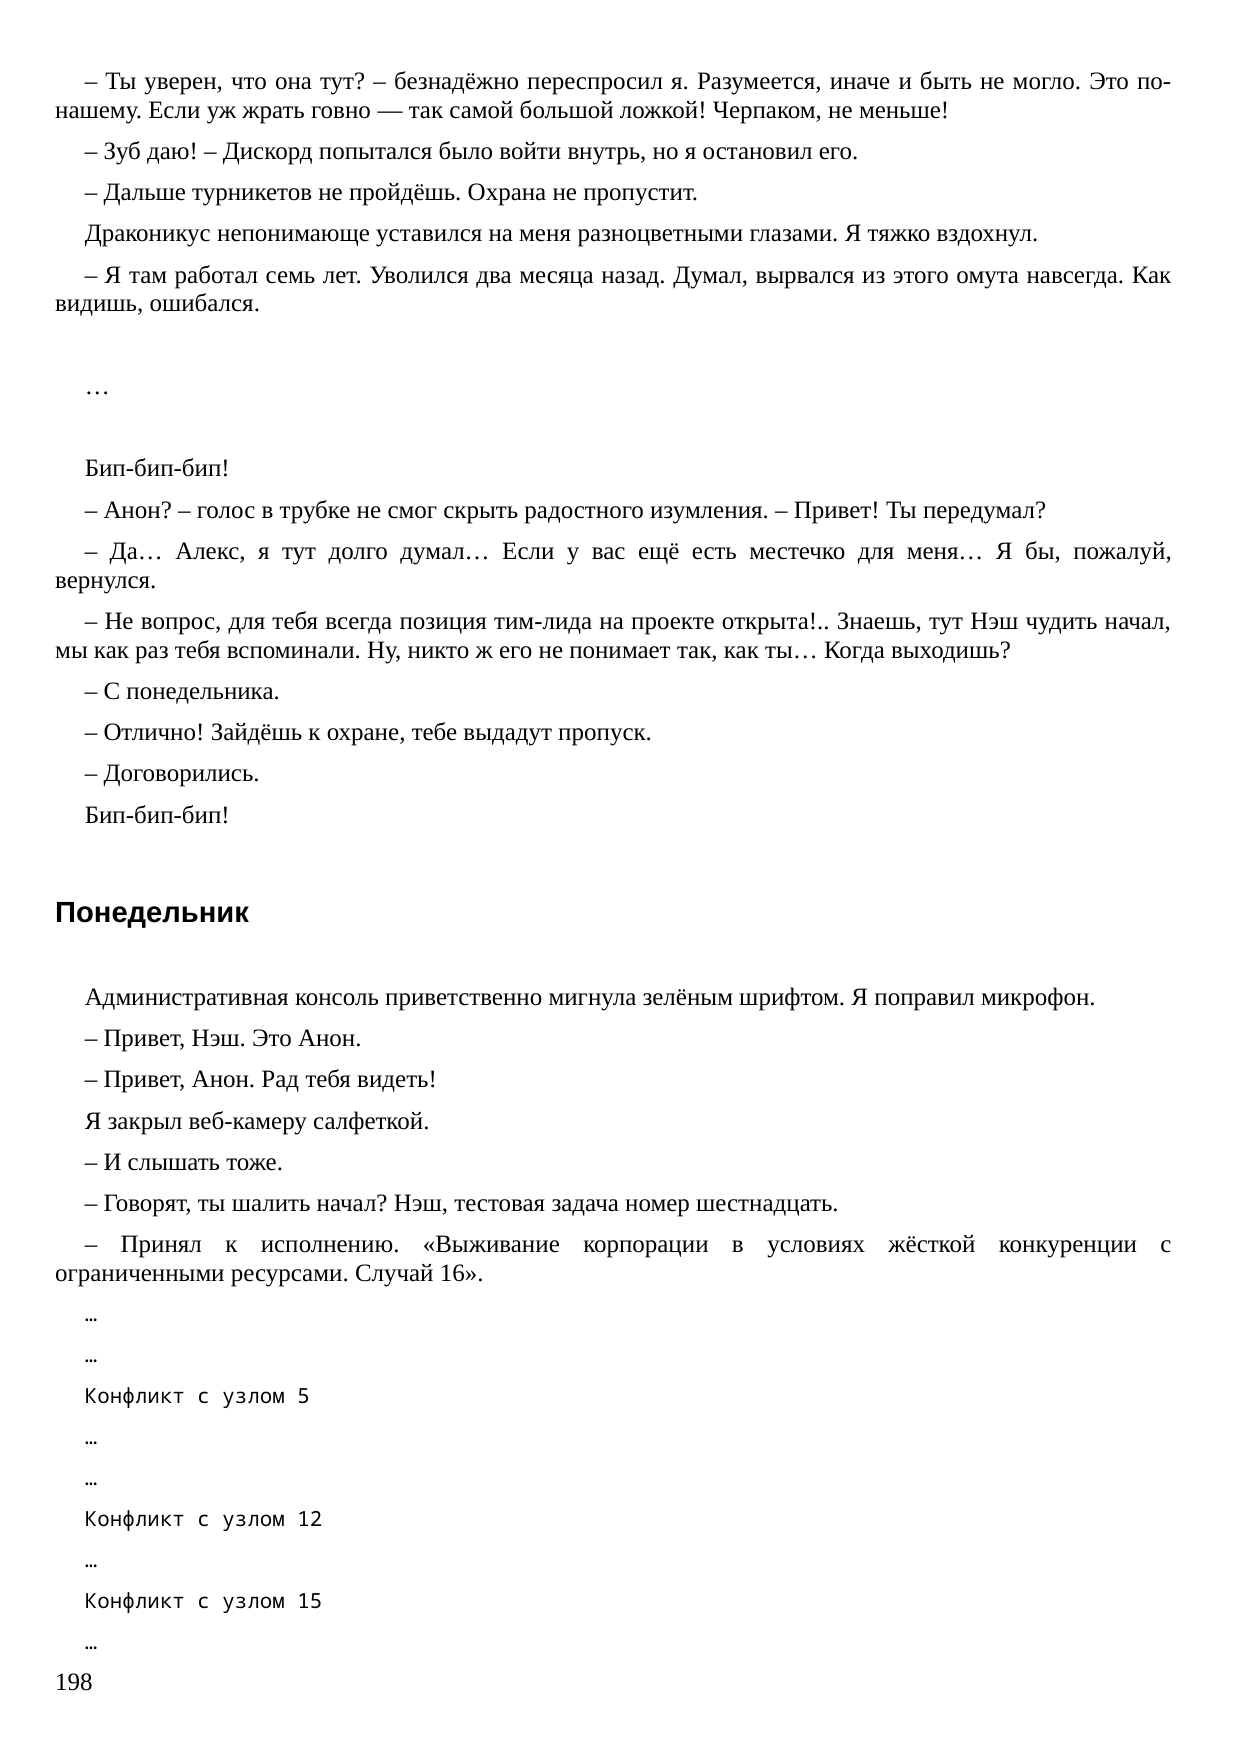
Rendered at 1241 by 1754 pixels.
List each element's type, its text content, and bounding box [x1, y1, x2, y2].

text Конфликт с узлом 5 [55, 1381, 1173, 1410]
text – С понедельника. [55, 676, 1173, 705]
text Бип-бип-бип! [55, 800, 1173, 828]
text Административная консоль приветственно мигнула зелёным шрифтом. Я поправил микрофон. [55, 982, 1173, 1011]
text … [55, 1463, 1173, 1492]
text – Отлично! Зайдёшь к охране, тебе выдадут пропуск. [55, 717, 1173, 746]
text … [55, 1627, 1173, 1656]
text – Договорились. [55, 758, 1173, 787]
text Драконикус непонимающе уставился на меня разноцветными глазами. Я тяжко вздохнул. [55, 218, 1173, 247]
text … [55, 1545, 1173, 1574]
text – Да… Алекс, я тут долго думал… Если у вас ещё есть местечко для меня… Я бы, пожалуй, вернулся. [55, 536, 1173, 593]
text – Не вопрос, для тебя всегда позиция тим-лида на проекте открыта!.. Знаешь, тут Нэш чудить начал, мы как раз тебя вспоминали. Ну, никто ж его не понимает так, как ты… Когда выходишь? [55, 606, 1173, 663]
text – Привет, Анон. Рад тебя видеть! [55, 1064, 1173, 1093]
text Бип-бип-бип! [55, 453, 1173, 482]
text – Говорят, ты шалить начал? Нэш, тестовая задача номер шестнадцать. [55, 1188, 1173, 1217]
text – Анон? – голос в трубке не смог скрыть радостного изумления. – Привет! Ты передумал? [55, 495, 1173, 523]
text – Я там работал семь лет. Уволился два месяца назад. Думал, вырвался из этого омута навсегда. Как видишь, ошибался. [55, 260, 1173, 317]
text … [55, 1341, 1173, 1369]
text – И слышать тоже. [55, 1147, 1173, 1176]
text – Дальше турникетов не пройдёшь. Охрана не пропустит. [55, 177, 1173, 206]
text – Принял к исполнению. «Выживание корпорации в условиях жёсткой конкуренции с ограниченными ресурсами. Случай 16». [55, 1229, 1173, 1287]
text Я закрыл веб-камеру салфеткой. [55, 1106, 1173, 1134]
text Конфликт с узлом 12 [55, 1504, 1173, 1533]
text – Привет, Нэш. Это Анон. [55, 1023, 1173, 1052]
text – Ты уверен, что она тут? – безнадёжно переспросил я. Разумеется, иначе и быть не могло. Это по-нашему. Если уж жрать говно — так самой большой ложкой! Черпаком, не меньше! [55, 66, 1173, 123]
text – Зуб даю! – Дискорд попытался было войти внутрь, но я остановил его. [55, 136, 1173, 165]
text Конфликт с узлом 15 [55, 1586, 1173, 1614]
subtitle Понедельник [55, 895, 1173, 928]
text … [55, 371, 1173, 400]
text … [55, 1299, 1173, 1328]
text … [55, 1422, 1173, 1451]
